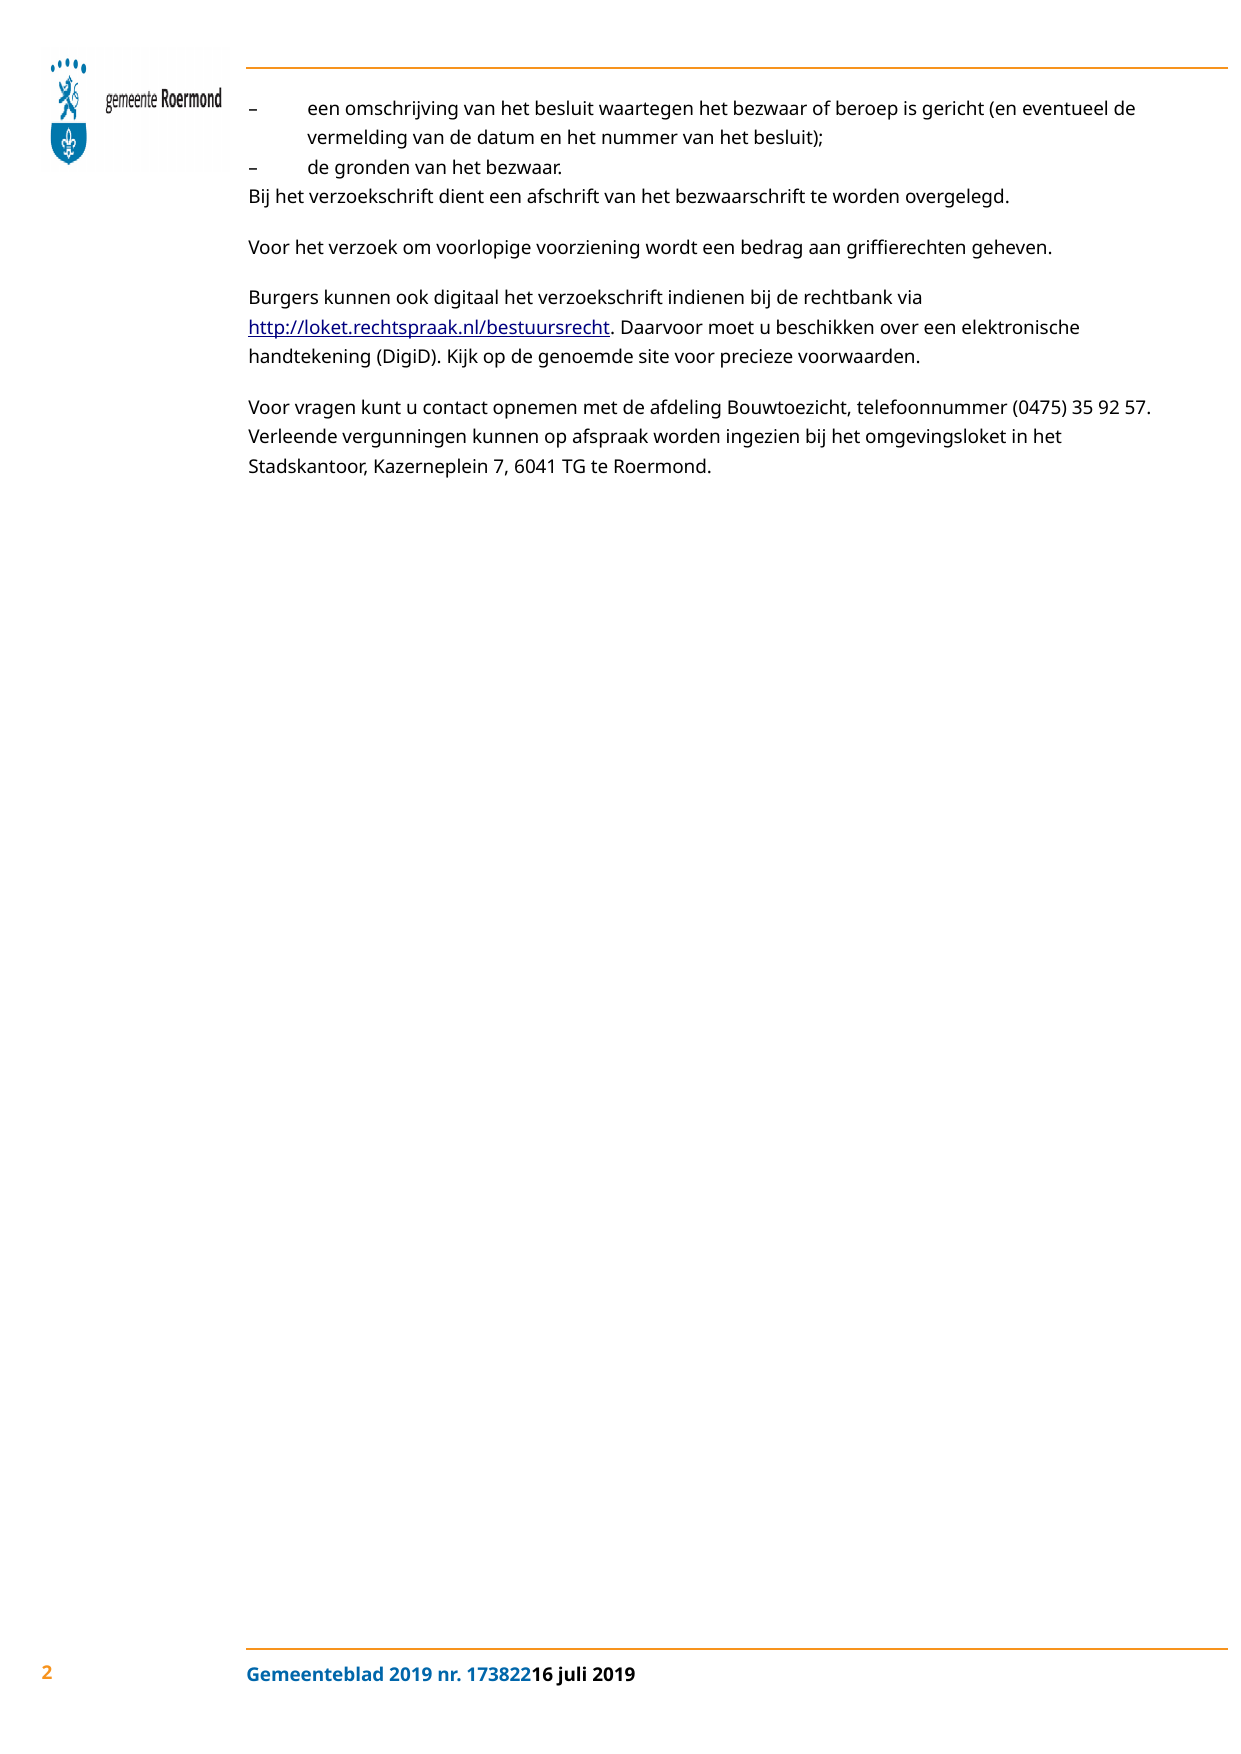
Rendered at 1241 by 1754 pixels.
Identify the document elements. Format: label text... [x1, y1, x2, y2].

text Burgers kunnen ook digitaal het verzoekschrift indienen bij de rechtbank via http://loket.rechtspraak.nl/bestuursrecht. Daarvoor moet u beschikken over een elektronische handtekening (DigiD). Kijk op de genoemde site voor precieze voorwaarden. [248, 284, 1152, 369]
picture [41, 47, 231, 172]
list een omschrijving van het besluit waartegen het bezwaar of beroep is gericht (en eventueel de vermelding van de datum en het nummer van het besluit); [248, 95, 1152, 150]
text Voor vragen kunt u contact opnemen met de afdeling Bouwtoezicht, telefoonnummer (0475) 35 92 57. Verleende vergunningen kunnen op afspraak worden ingezien bij het omgevingsloket in het Stadskantoor, Kazerneplein 7, 6041 TG te Roermond. [248, 394, 1152, 479]
text Bij het verzoekschrift dient een afschrift van het bezwaarschrift te worden overgelegd. [248, 183, 1152, 209]
list de gronden van het bezwaar. [248, 154, 1152, 180]
text Voor het verzoek om voorlopige voorziening wordt een bedrag aan griffierechten geheven. [248, 234, 1152, 260]
